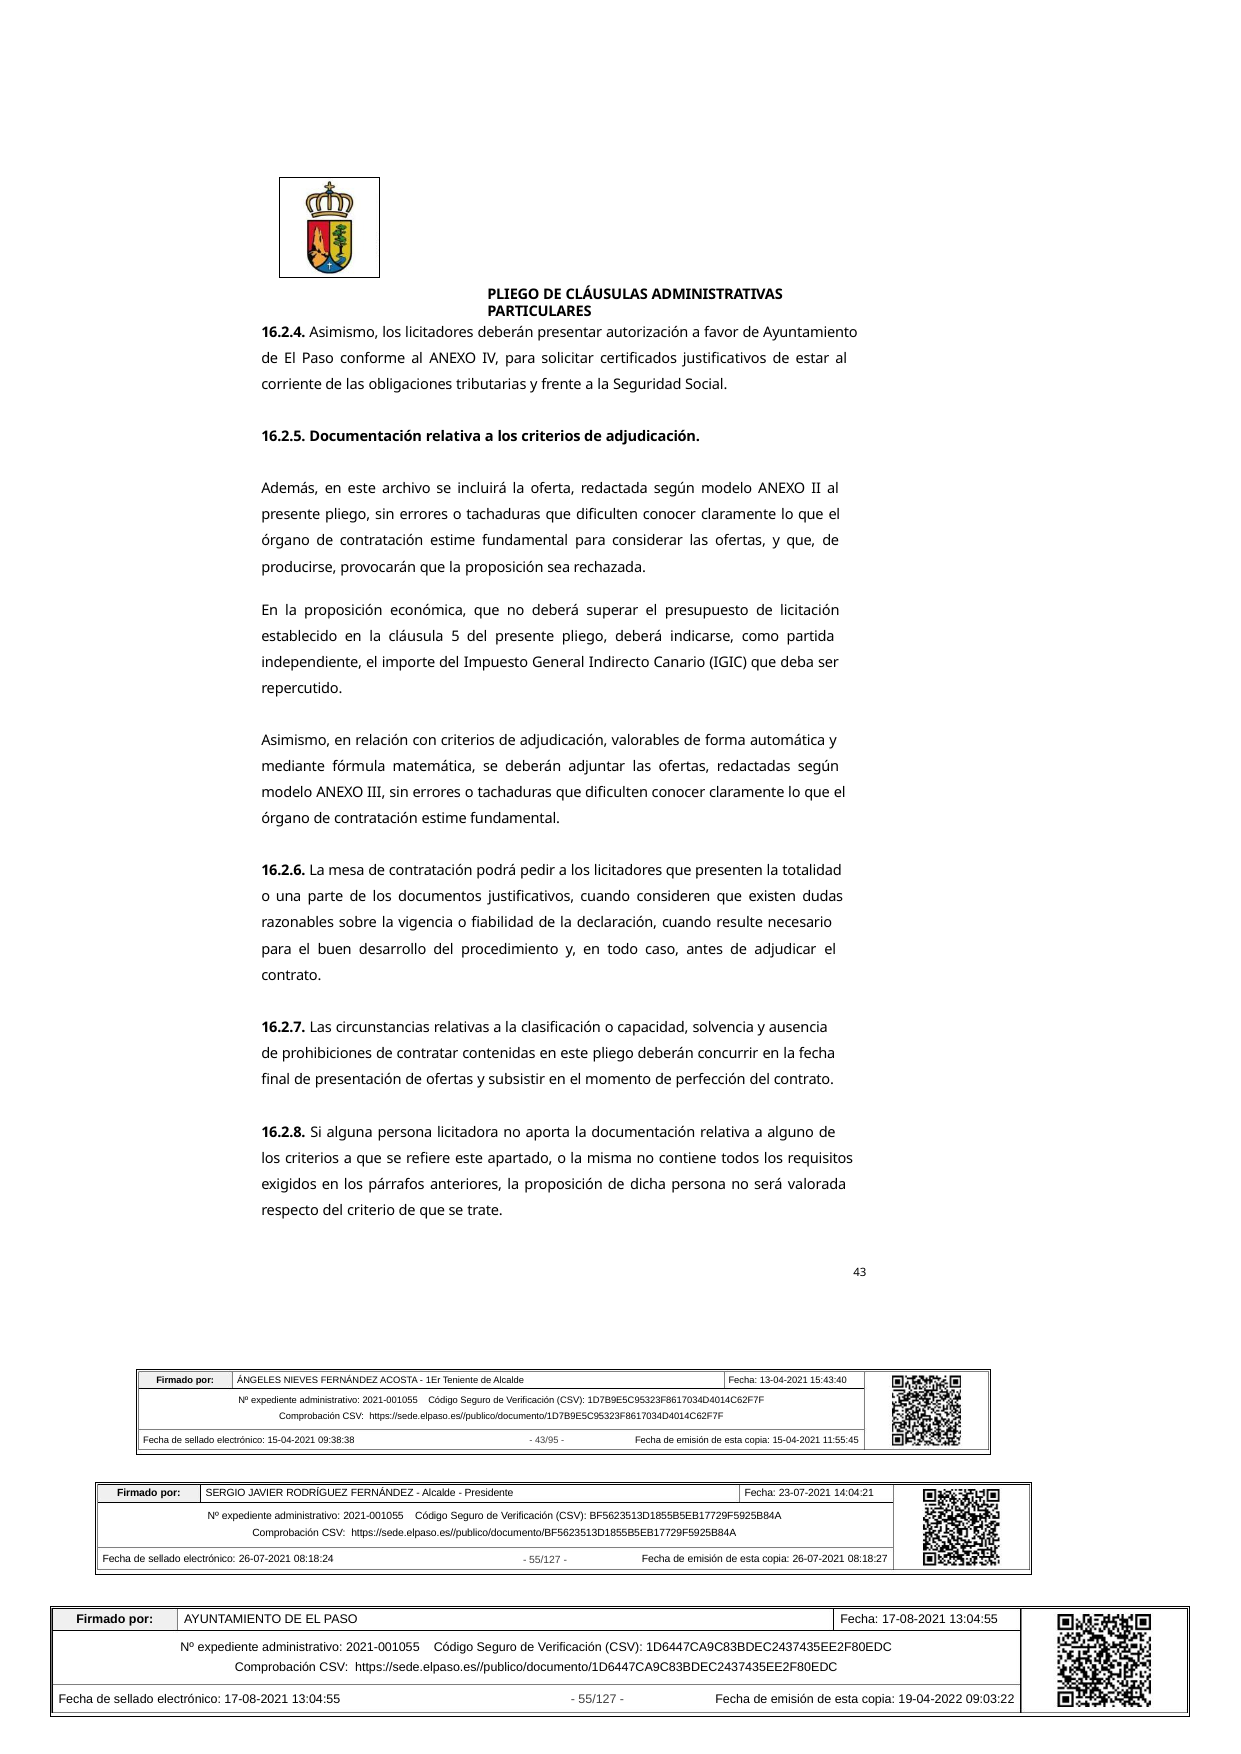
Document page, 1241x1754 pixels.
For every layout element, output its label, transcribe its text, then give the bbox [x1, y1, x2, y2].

text 6.2.4. Asimismo, los licitadores deberán presentar autorización a favor de Ayuntamiento [269, 323, 890, 341]
text Firmado por: [117, 1488, 196, 1499]
text respecto del criterio de que se trate. [261, 1202, 891, 1219]
text independiente, el importe del Impuesto General Indirecto Canario (IGIC) que deba ser [261, 654, 890, 671]
text Nº expediente administrativo: 2021-001055 Código Seguro de Verificación (CSV): 1D7B9E5C95323F8617034D4014C62F7F [238, 1396, 788, 1406]
picture [96, 1483, 1031, 1574]
text razonables sobre la vigencia o fiabilidad de la declaración, cuando resulte necesario [261, 914, 891, 931]
text ÁNGELES NIEVES FERNÁNDEZ ACOSTA - 1Er Teniente de Alcalde [237, 1375, 552, 1385]
picture [280, 178, 379, 277]
text Fecha de emisión de esta copia: 26-07-2021 08:18:27 [642, 1553, 912, 1565]
text o una parte de los documentos justificativos, cuando consideren que existen dudas [261, 888, 891, 905]
text Fecha de sellado electrónico: 15-04-2021 09:38:38 [143, 1435, 379, 1445]
text órgano de contratación estime fundamental. [261, 810, 890, 827]
text Comprobación CSV: https://sede.elpaso.es//publico/documento/1D6447CA9C83BDEC2437435EE2F80EDC [234, 1661, 918, 1674]
text 6.2.8. Si alguna persona licitadora no aporta la documentación relativa a alguno de [269, 1123, 889, 1141]
text mediante fórmula matemática, se deberán adjuntar las ofertas, redactadas según [261, 758, 890, 775]
text de El Paso conforme al ANEXO IV, para solicitar certificados justificativos de estar al [261, 350, 890, 367]
text 6.2.5. Documentación relativa a los criterios de adjudicación. [269, 427, 717, 444]
text 1 [261, 862, 269, 879]
text Fecha de emisión de esta copia: 19-04-2022 09:03:22 [715, 1692, 1039, 1706]
text de prohibiciones de contratar contenidas en este pliego deberán concurrir en la fecha [261, 1045, 890, 1062]
text SERGIO JAVIER RODRÍGUEZ FERNÁNDEZ - Alcalde - Presidente [205, 1488, 540, 1499]
text Nº expediente administrativo: 2021-001055 Código Seguro de Verificación (CSV): 1D6447CA9C83BDEC2437435EE2F80EDC [180, 1640, 918, 1654]
text Firmado por: [156, 1375, 228, 1385]
text 1 [261, 1123, 269, 1141]
text 6.2.7. Las circunstancias relativas a la clasificación o capacidad, solvencia y ausencia [269, 1019, 890, 1036]
text presente pliego, sin errores o tachaduras que dificulten conocer claramente lo que el [261, 506, 890, 523]
text los criterios a que se refiere este apartado, o la misma no contiene todos los requisitos [261, 1150, 891, 1167]
text 1 [261, 1019, 269, 1036]
text órgano de contratación estime fundamental para considerar las ofertas, y que, de [261, 532, 890, 549]
text 1 [261, 427, 269, 444]
text - 43/95 - [529, 1435, 578, 1446]
text 6.2.6. La mesa de contratación podrá pedir a los licitadores que presenten la totalidad [269, 862, 891, 879]
picture [137, 1370, 990, 1454]
text Asimismo, en relación con criterios de adjudicación, valorables de forma automática y [261, 732, 890, 749]
text PLIEGO DE CLÁUSULAS ADMINISTRATIVAS PARTICULARES [487, 286, 890, 320]
text Fecha de sellado electrónico: 26-07-2021 08:18:24 [102, 1553, 359, 1565]
text para el buen desarrollo del procedimiento y, en todo caso, antes de adjudicar el [261, 941, 891, 957]
text Fecha: 13-04-2021 15:43:40 [728, 1375, 864, 1385]
text AYUNTAMIENTO DE EL PASO [184, 1612, 386, 1626]
text exigidos en los párrafos anteriores, la proposición de dicha persona no será valorada [261, 1176, 891, 1193]
text - 55/127 - [523, 1554, 582, 1565]
text Comprobación CSV: https://sede.elpaso.es//publico/documento/1D7B9E5C95323F8617034D4014C62F7F [279, 1411, 788, 1421]
text producirse, provocarán que la proposición sea rechazada. [261, 558, 890, 575]
text 1 [261, 323, 269, 341]
text final de presentación de ofertas y subsistir en el momento de perfección del contrato. [261, 1071, 890, 1088]
text 43 [853, 1266, 883, 1279]
text establecido en la cláusula 5 del presente pliego, deberá indicarse, como partida [261, 628, 890, 645]
text repercutido. [261, 680, 890, 697]
text Nº expediente administrativo: 2021-001055 Código Seguro de Verificación (CSV): BF5623513D1855B5EB17729F5925B84A [207, 1510, 807, 1522]
text Además, en este archivo se incluirá la oferta, redactada según modelo ANEXO II al [261, 480, 890, 497]
text En la proposición económica, que no deberá superar el presupuesto de licitación [261, 602, 890, 618]
text Fecha: 17-08-2021 13:04:55 [840, 1612, 1021, 1626]
text - 55/127 - [571, 1693, 643, 1707]
text contrato. [261, 967, 891, 984]
text Fecha: 23-07-2021 14:04:21 [744, 1488, 893, 1499]
text modelo ANEXO III, sin errores o tachaduras que dificulten conocer claramente lo que el [261, 784, 890, 801]
text Comprobación CSV: https://sede.elpaso.es//publico/documento/BF5623513D1855B5EB17729F5925B84A [252, 1527, 807, 1539]
text corriente de las obligaciones tributarias y frente a la Seguridad Social. [261, 376, 890, 393]
text Firmado por: [76, 1612, 172, 1626]
picture [51, 1607, 1189, 1716]
text Fecha de emisión de esta copia: 15-04-2021 11:55:45 [635, 1435, 884, 1445]
text Fecha de sellado electrónico: 17-08-2021 13:04:55 [58, 1692, 365, 1706]
